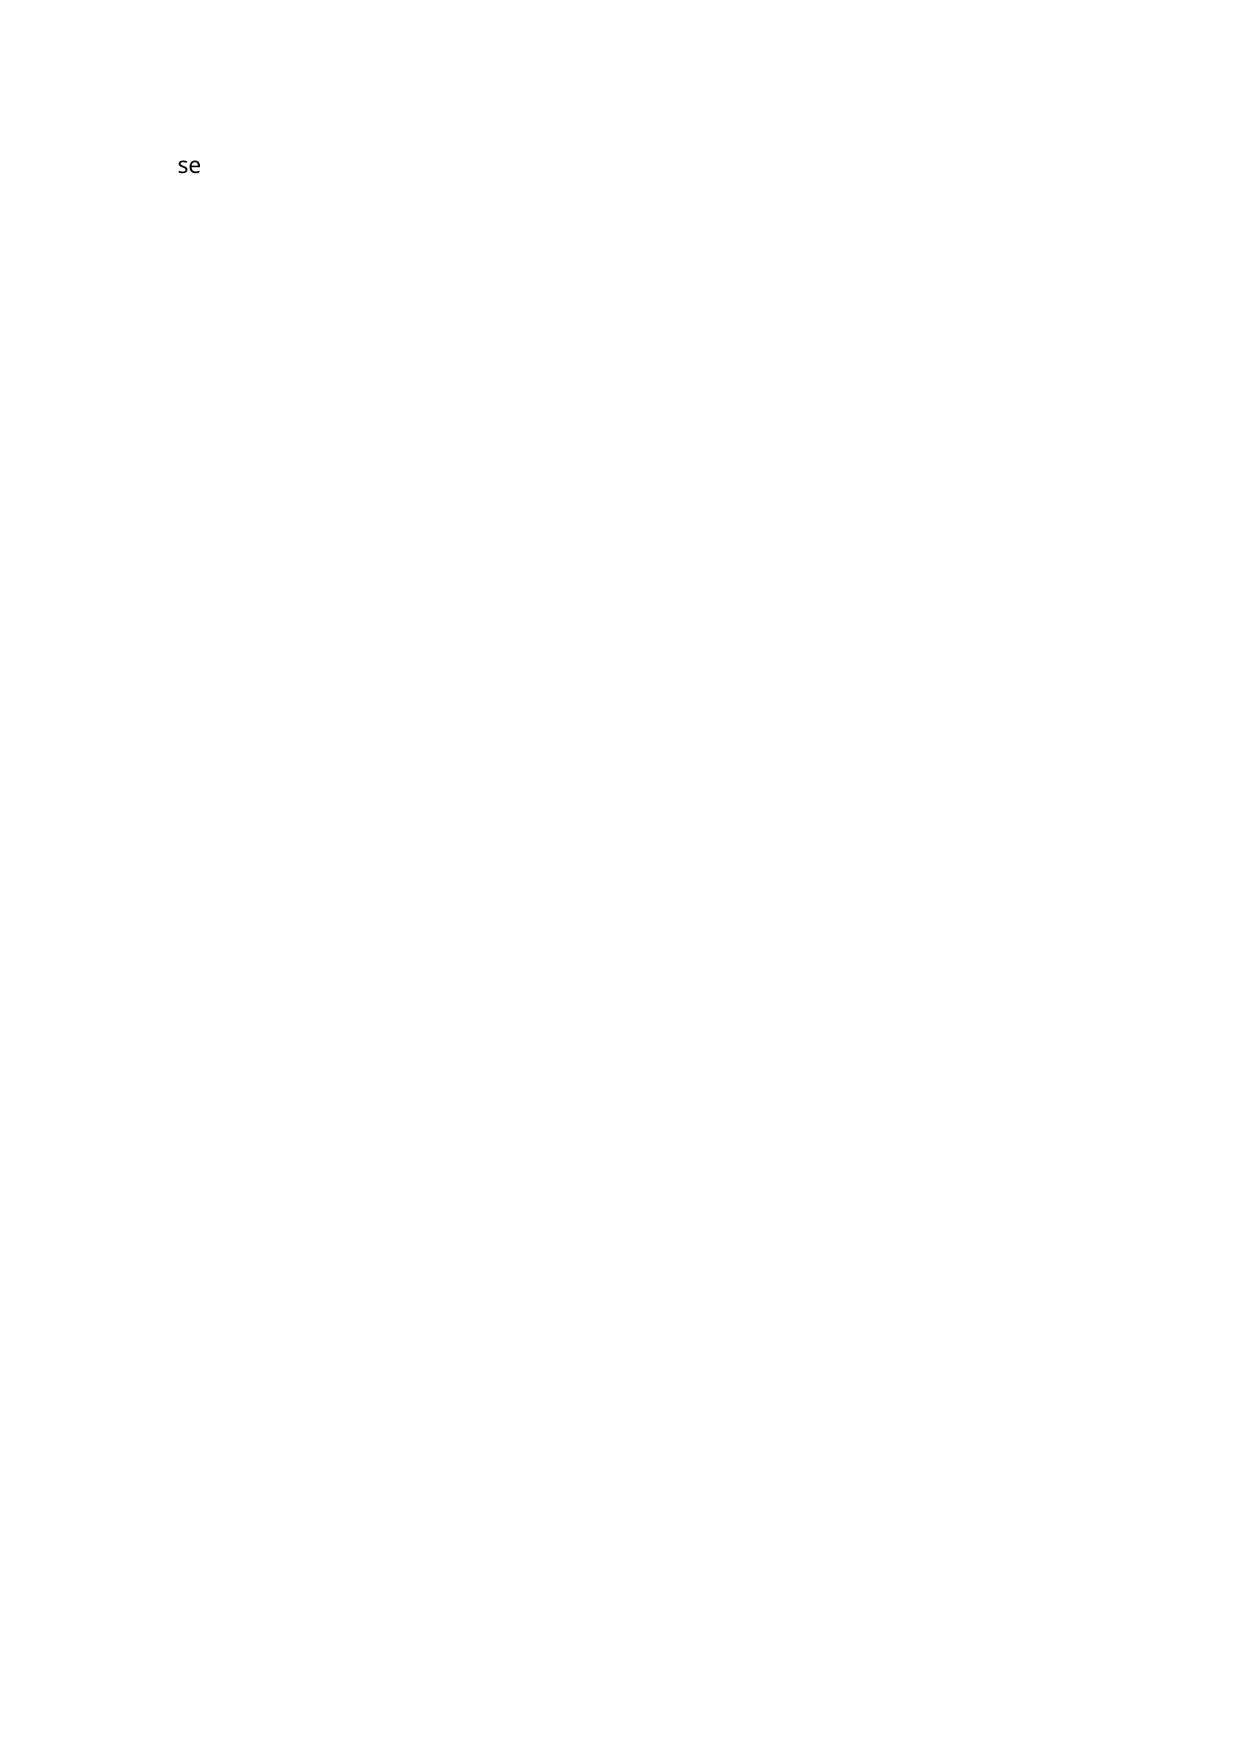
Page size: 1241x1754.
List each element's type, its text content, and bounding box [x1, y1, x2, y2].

text se [177, 149, 1063, 181]
